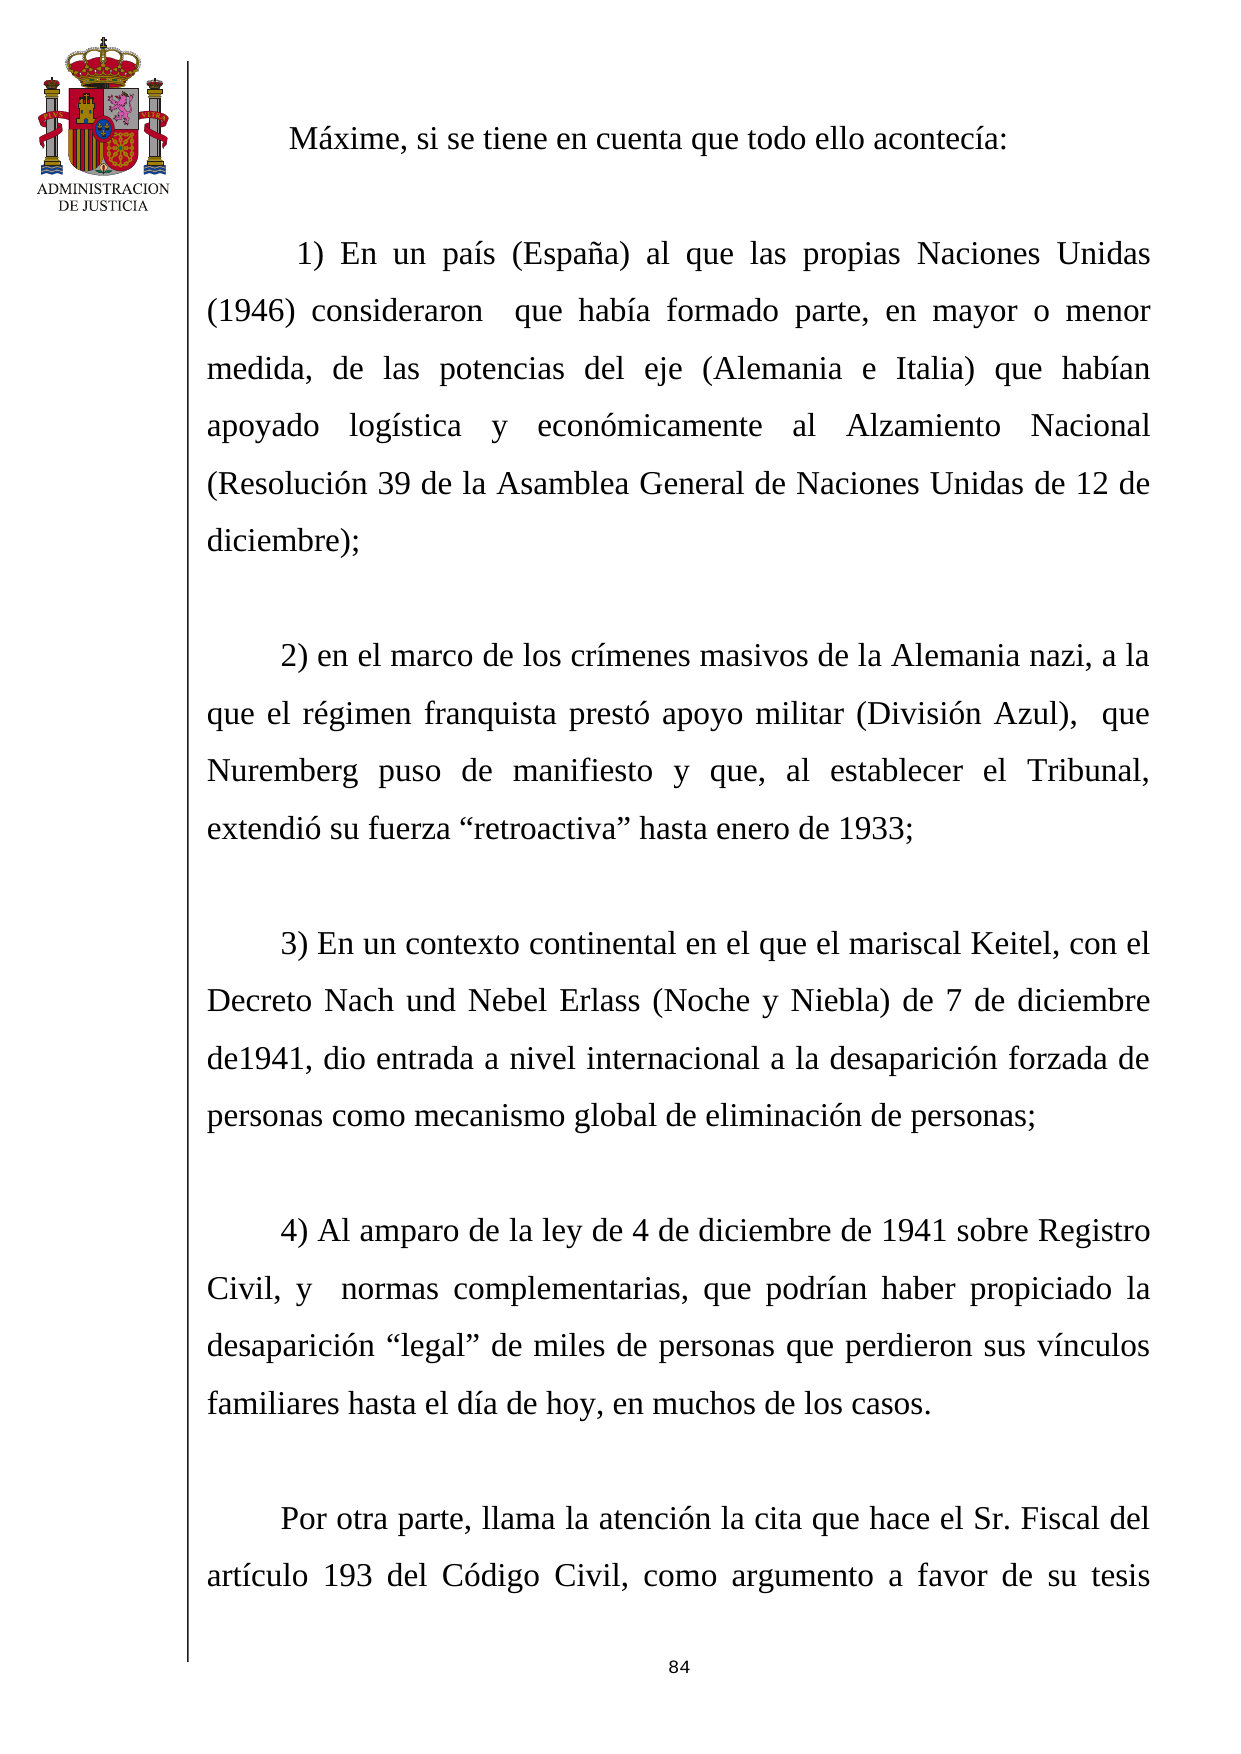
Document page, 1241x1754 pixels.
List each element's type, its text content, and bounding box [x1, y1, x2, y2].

text 3) En un contexto continental en el que el mariscal Keitel, con el Decreto Nach und Nebel Erlass (Noche y Niebla) de 7 de diciembre de1941, dio entrada a nivel internacional a la desaparición forzada de personas como mecanismo global de eliminación de personas; [207, 923, 1152, 1134]
text Máxime, si se tiene en cuenta que todo ello acontecía: [207, 118, 1152, 156]
text 2) en el marco de los crímenes masivos de la Alemania nazi, a la que el régimen franquista prestó apoyo militar (División Azul), que Nuremberg puso de manifiesto y que, al establecer el Tribunal, extendió su fuerza “retroactiva” hasta enero de 1933; [207, 636, 1152, 846]
text Por otra parte, llama la atención la cita que hace el Sr. Fiscal del artículo 193 del Código Civil, como argumento a favor de su tesis [207, 1498, 1152, 1594]
text 1) En un país (España) al que las propias Naciones Unidas (1946) consideraron que había formado parte, en mayor o menor medida, de las potencias del eje (Alemania e Italia) que habían apoyado logística y económicamente al Alzamiento Nacional (Resolución 39 de la Asamblea General de Naciones Unidas de 12 de diciembre); [207, 233, 1152, 559]
text 4) Al amparo de la ley de 4 de diciembre de 1941 sobre Registro Civil, y normas complementarias, que podrían haber propiciado la desaparición “legal” de miles de personas que perdieron sus vínculos familiares hasta el día de hoy, en muchos de los casos. [207, 1211, 1152, 1421]
